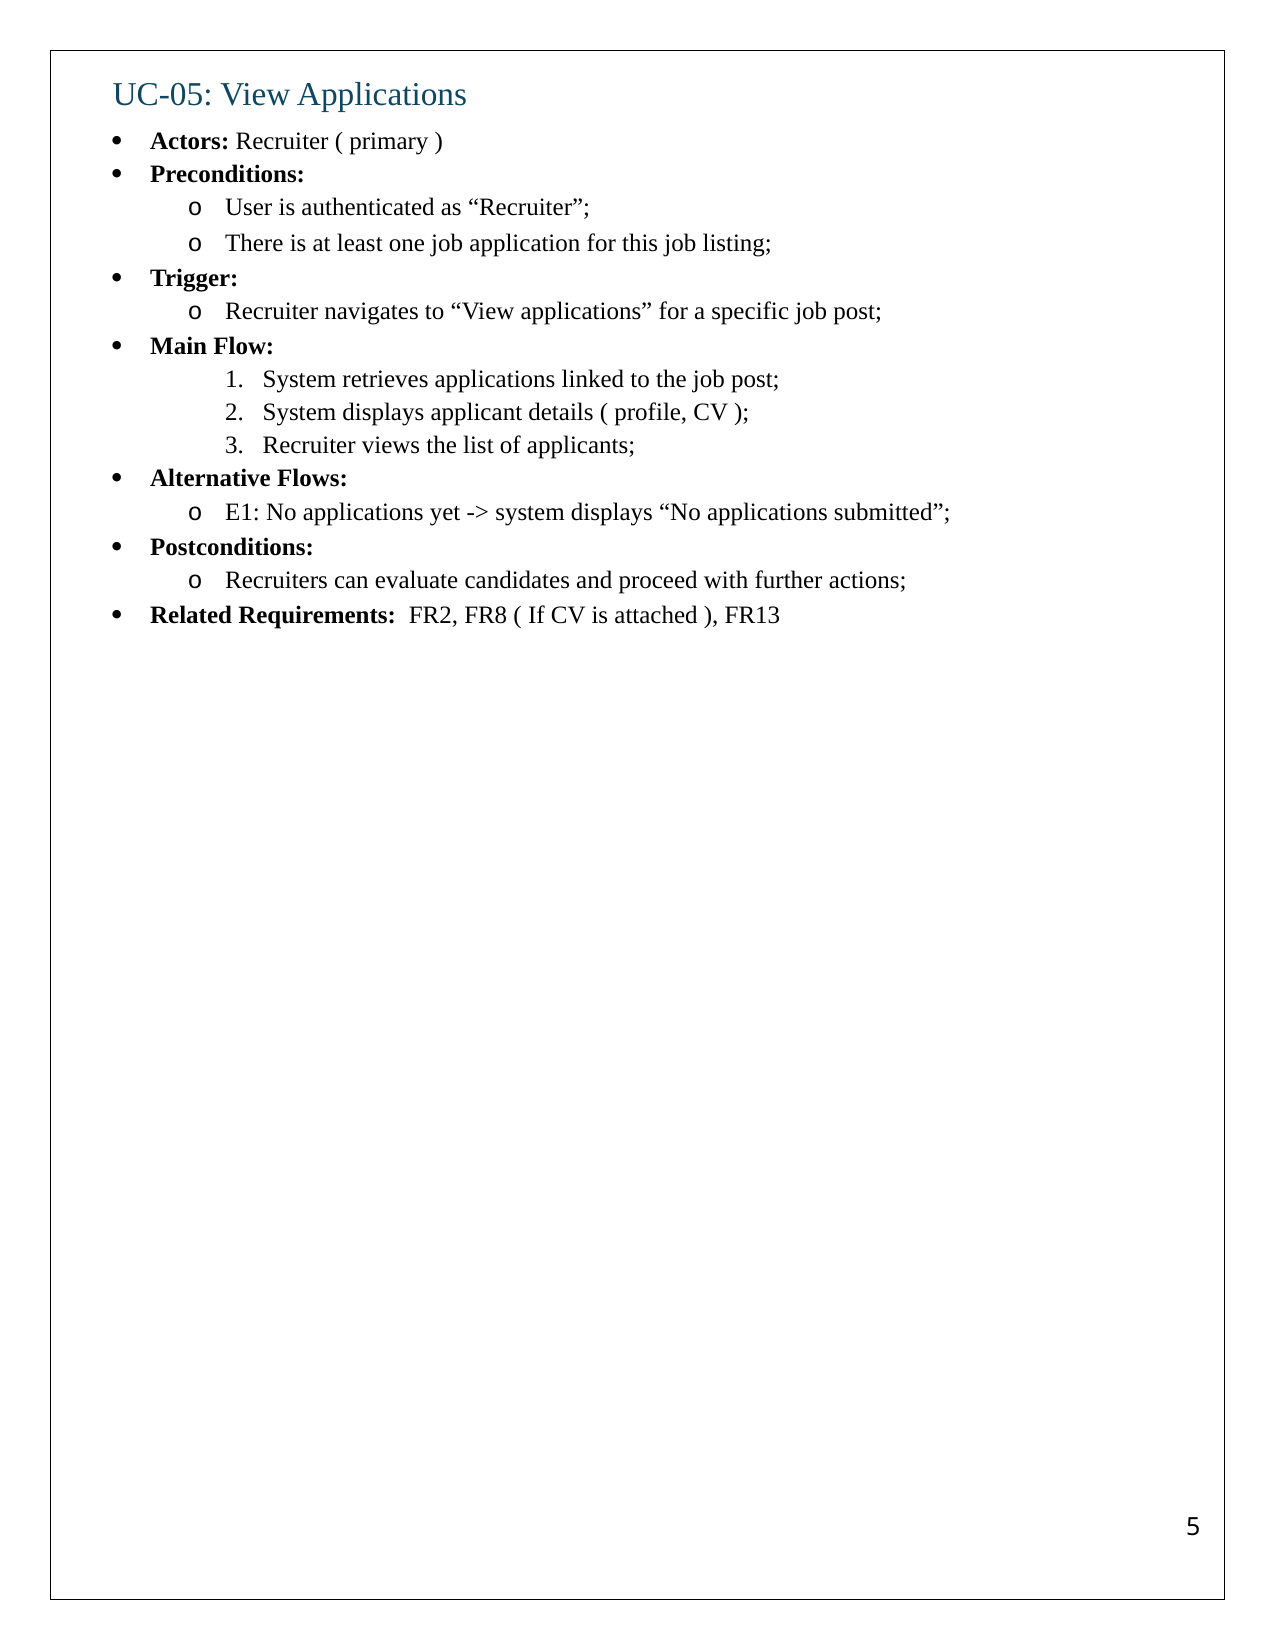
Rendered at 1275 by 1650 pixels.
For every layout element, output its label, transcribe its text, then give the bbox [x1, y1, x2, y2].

list Trigger: [112, 263, 1200, 292]
list Preconditions: [112, 159, 1200, 188]
list System displays applicant details ( profile, CV ); [225, 397, 1200, 426]
list User is authenticated as “Recruiter”; [187, 192, 1200, 223]
list Recruiters can evaluate candidates and proceed with further actions; [187, 565, 1200, 596]
subtitle UC-05: View Applications [112, 74, 1200, 112]
list Alternative Flows: [112, 463, 1200, 492]
list Recruiter navigates to “View applications” for a specific job post; [187, 296, 1200, 327]
list System retrieves applications linked to the job post; [225, 364, 1200, 393]
list Actors: Recruiter ( primary ) [112, 126, 1200, 155]
list Recruiter views the list of applicants; [225, 431, 1200, 459]
list Related Requirements: FR2, FR8 ( If CV is attached ), FR13 [112, 600, 1200, 629]
list E1: No applications yet -> system displays “No applications submitted”; [187, 497, 1200, 527]
list There is at least one job application for this job listing; [187, 228, 1200, 258]
list Main Flow: [112, 331, 1200, 360]
list Postconditions: [112, 532, 1200, 561]
